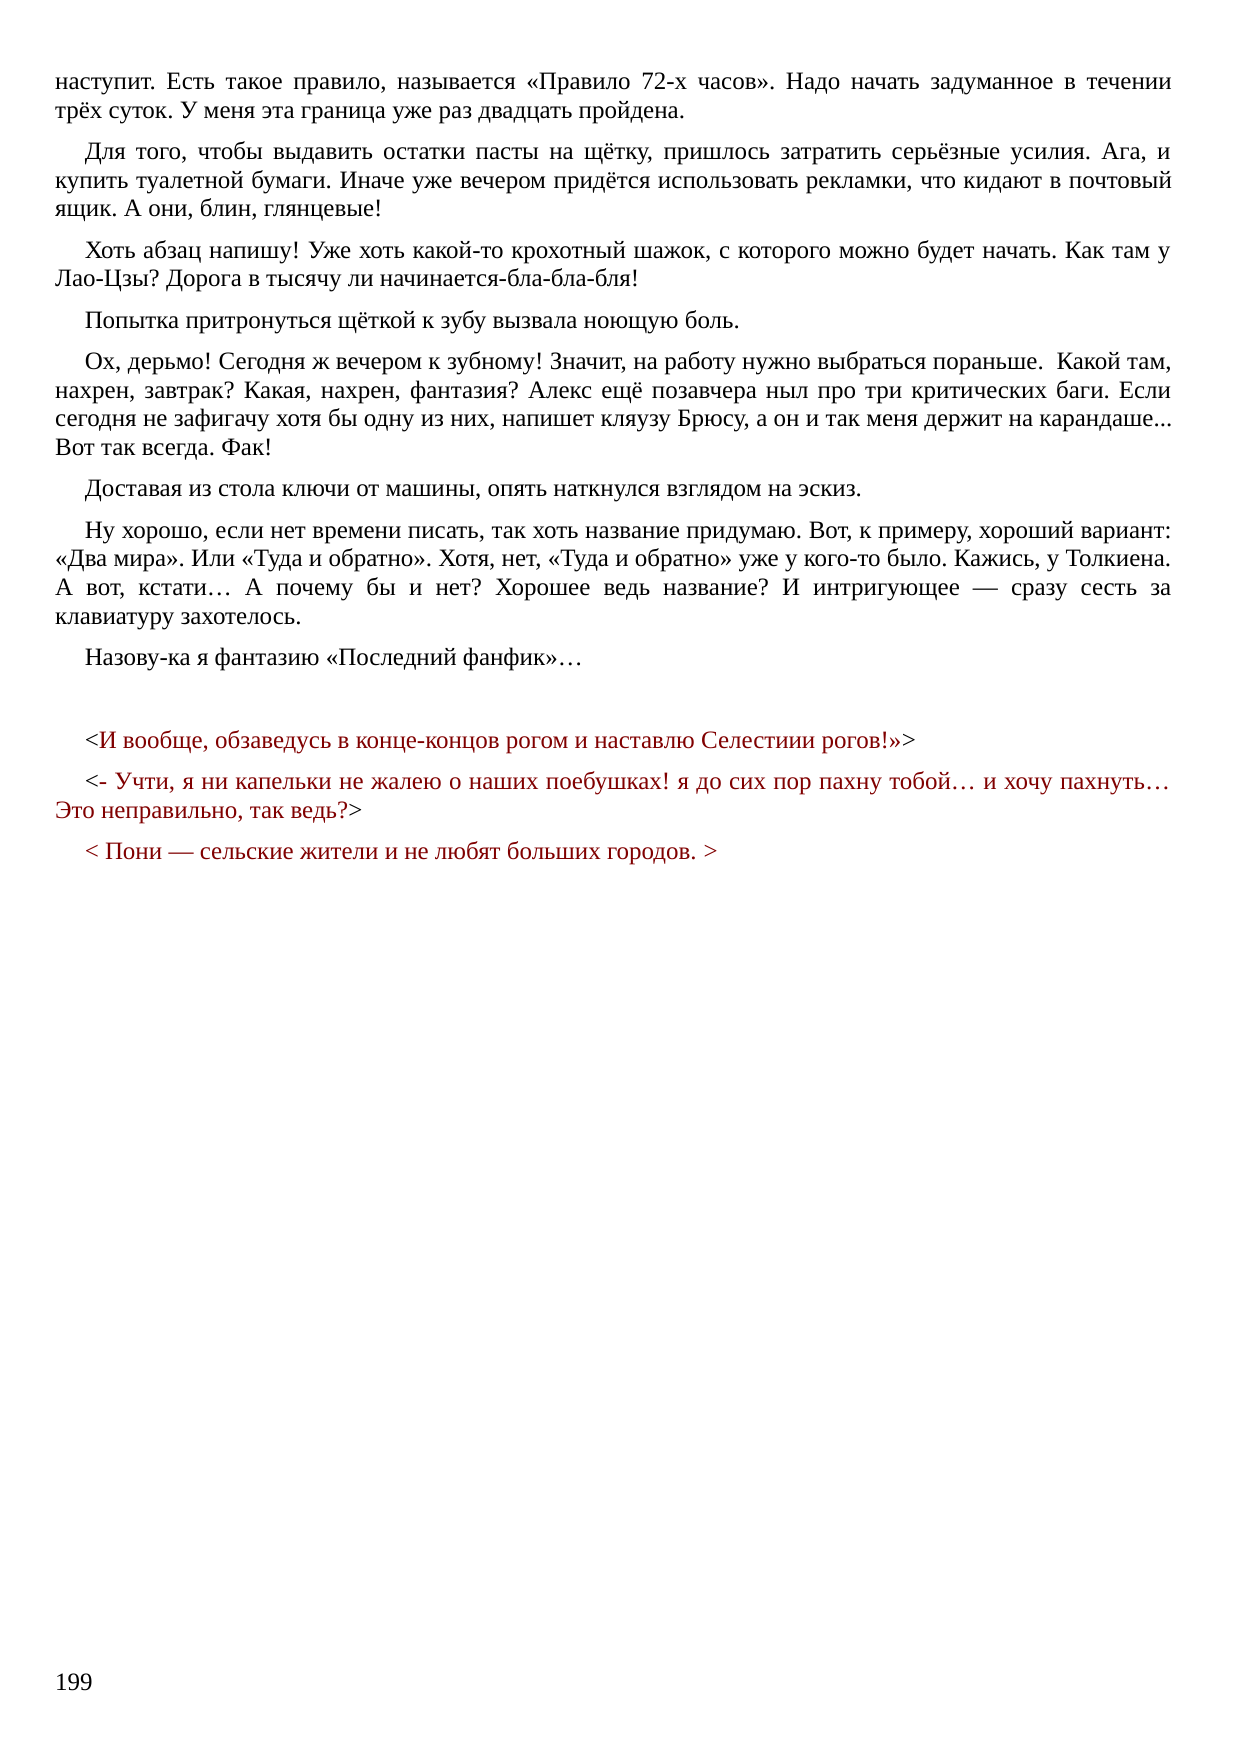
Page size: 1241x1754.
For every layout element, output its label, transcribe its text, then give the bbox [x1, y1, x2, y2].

text <И вообще, обзаведусь в конце-концов рогом и наставлю Селестиии рогов!»> [55, 725, 1173, 753]
text Назову-ка я фантазию «Последний фанфик»… [55, 642, 1173, 671]
text Хоть абзац напишу! Уже хоть какой-то крохотный шажок, с которого можно будет начать. Как там у Лао-Цзы? Дорога в тысячу ли начинается-бла-бла-бля! [55, 235, 1173, 292]
text Ох, дерьмо! Сегодня ж вечером к зубному! Значит, на работу нужно выбраться пораньше. Какой там, нахрен, завтрак? Какая, нахрен, фантазия? Алекс ещё позавчера ныл про три критических баги. Если сегодня не зафигачу хотя бы одну из них, напишет кляузу Брюсу, а он и так меня держит на карандаше... Вот так всегда. Фак! [55, 346, 1173, 461]
text Попытка притронуться щёткой к зубу вызвала ноющую боль. [55, 305, 1173, 333]
text наступит. Есть такое правило, называется «Правило 72-х часов». Надо начать задуманное в течении трёх суток. У меня эта граница уже раз двадцать пройдена. [55, 66, 1173, 123]
text Для того, чтобы выдавить остатки пасты на щётку, пришлось затратить серьёзные усилия. Ага, и купить туалетной бумаги. Иначе уже вечером придётся использовать рекламки, что кидают в почтовый ящик. А они, блин, глянцевые! [55, 136, 1173, 222]
text Доставая из стола ключи от машины, опять наткнулся взглядом на эскиз. [55, 473, 1173, 502]
text Ну хорошо, если нет времени писать, так хоть название придумаю. Вот, к примеру, хороший вариант: «Два мира». Или «Туда и обратно». Хотя, нет, «Туда и обратно» уже у кого-то было. Кажись, у Толкиена. А вот, кстати… А почему бы и нет? Хорошее ведь название? И интригующее — сразу сесть за клавиатуру захотелось. [55, 515, 1173, 630]
text <- Учти, я ни капельки не жалею о наших поебушках! я до сих пор пахну тобой… и хочу пахнуть… Это неправильно, так ведь?> [55, 766, 1173, 823]
text < Пони — сельские жители и не любят больших городов. > [55, 836, 1173, 865]
